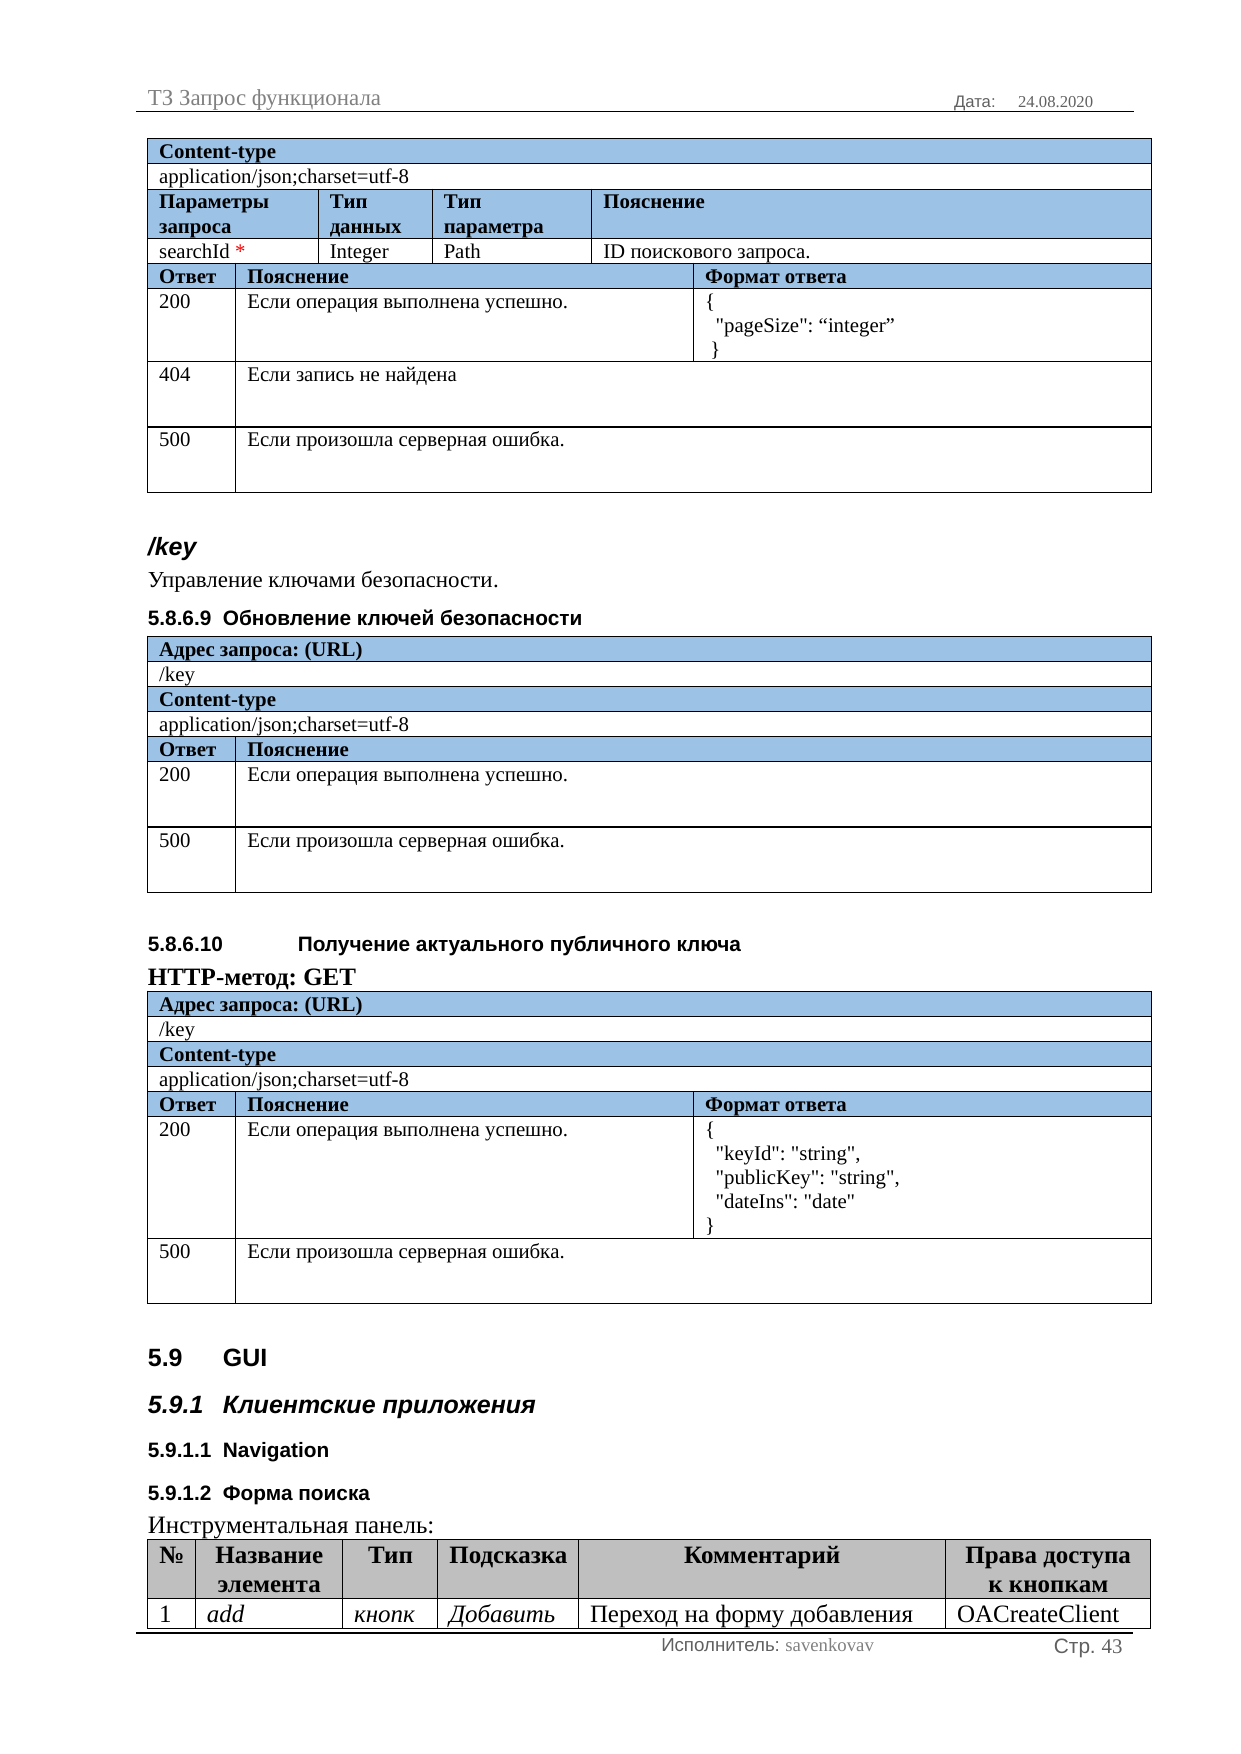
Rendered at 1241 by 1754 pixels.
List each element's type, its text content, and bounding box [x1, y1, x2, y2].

table_cell OACreateClient [946, 1599, 1150, 1628]
table_cell Переход на форму добавления [579, 1599, 945, 1628]
table_cell 500 [148, 828, 235, 892]
table_cell application/json;charset=utf-8 [148, 712, 1151, 736]
table_cell /key [148, 662, 1151, 686]
table_cell Если запись не найдена [236, 362, 1151, 426]
table_cell 200 [148, 289, 235, 361]
subtitle Форма поиска [148, 1480, 1152, 1504]
table_header № [148, 1540, 195, 1598]
table_cell 404 [148, 362, 235, 426]
table_cell searchId * [148, 239, 318, 263]
text Инструментальная панель: [148, 1511, 1152, 1539]
table_cell Integer [319, 239, 432, 263]
table_header Тип [343, 1540, 437, 1598]
table_cell { "keyId": "string", "publicKey": "string", "dateIns": "date" } [694, 1117, 1151, 1237]
table_header Подсказка [438, 1540, 578, 1598]
subtitle GUI [148, 1343, 1152, 1371]
table_cell Если произошла серверная ошибка. [236, 1239, 1151, 1303]
table_cell 1 [148, 1599, 195, 1628]
subtitle Получение актуального публичного ключа [148, 932, 1152, 956]
table_header Адрес запроcа: (URL) [148, 992, 1151, 1016]
table_header Права доступа к кнопкам [946, 1540, 1150, 1598]
table_cell Если произошла серверная ошибка. [236, 428, 1151, 492]
table_cell 500 [148, 1239, 235, 1303]
table_cell Формат ответа [694, 1092, 1151, 1116]
subtitle /key [148, 532, 1152, 560]
table_cell add [196, 1599, 342, 1628]
table_cell Если операция выполнена успешно. [236, 289, 693, 361]
table_cell кнопк [343, 1599, 437, 1628]
table_cell Тип данных [319, 190, 432, 238]
table_cell Если операция выполнена успешно. [236, 762, 1151, 826]
table_cell Пояснение [236, 264, 693, 288]
table_header Адрес запроcа: (URL) [148, 637, 1151, 661]
table_cell Тип параметра [433, 190, 591, 238]
table_cell Ответ [148, 264, 235, 288]
table_cell 500 [148, 428, 235, 492]
table_cell Ответ [148, 737, 235, 761]
table_cell Content-type [148, 1042, 1151, 1066]
table_cell /key [148, 1017, 1151, 1041]
table_cell application/json;charset=utf-8 [148, 1067, 1151, 1091]
subtitle Обновление ключей безопасности [148, 605, 1152, 629]
table_cell { "pageSize": “integer” } [694, 289, 1151, 361]
table_cell 200 [148, 1117, 235, 1237]
text Управление ключами безопасности. [148, 567, 1152, 593]
table_cell Пояснение [236, 737, 1151, 761]
table_cell 200 [148, 762, 235, 826]
table_header Название элемента [196, 1540, 342, 1598]
table_header Комментарий [579, 1540, 945, 1598]
table_cell Path [433, 239, 591, 263]
subtitle Клиентские приложения [148, 1390, 1152, 1419]
table_cell application/json;charset=utf-8 [148, 164, 1151, 188]
table_cell Пояснение [592, 190, 1151, 238]
table_cell Если операция выполнена успешно. [236, 1117, 693, 1237]
table_cell Content-type [148, 687, 1151, 711]
table_cell Content-type [148, 139, 1151, 163]
table_cell Параметры запроса [148, 190, 318, 238]
table_cell Ответ [148, 1092, 235, 1116]
table_cell Если произошла серверная ошибка. [236, 828, 1151, 892]
table_cell Добавить [438, 1599, 578, 1628]
text HTTP-метод: GET [148, 962, 1152, 991]
subtitle Navigation [148, 1438, 1152, 1462]
table_cell Пояснение [236, 1092, 693, 1116]
table_cell Формат ответа [694, 264, 1151, 288]
table_cell ID поискового запроса. [592, 239, 1151, 263]
